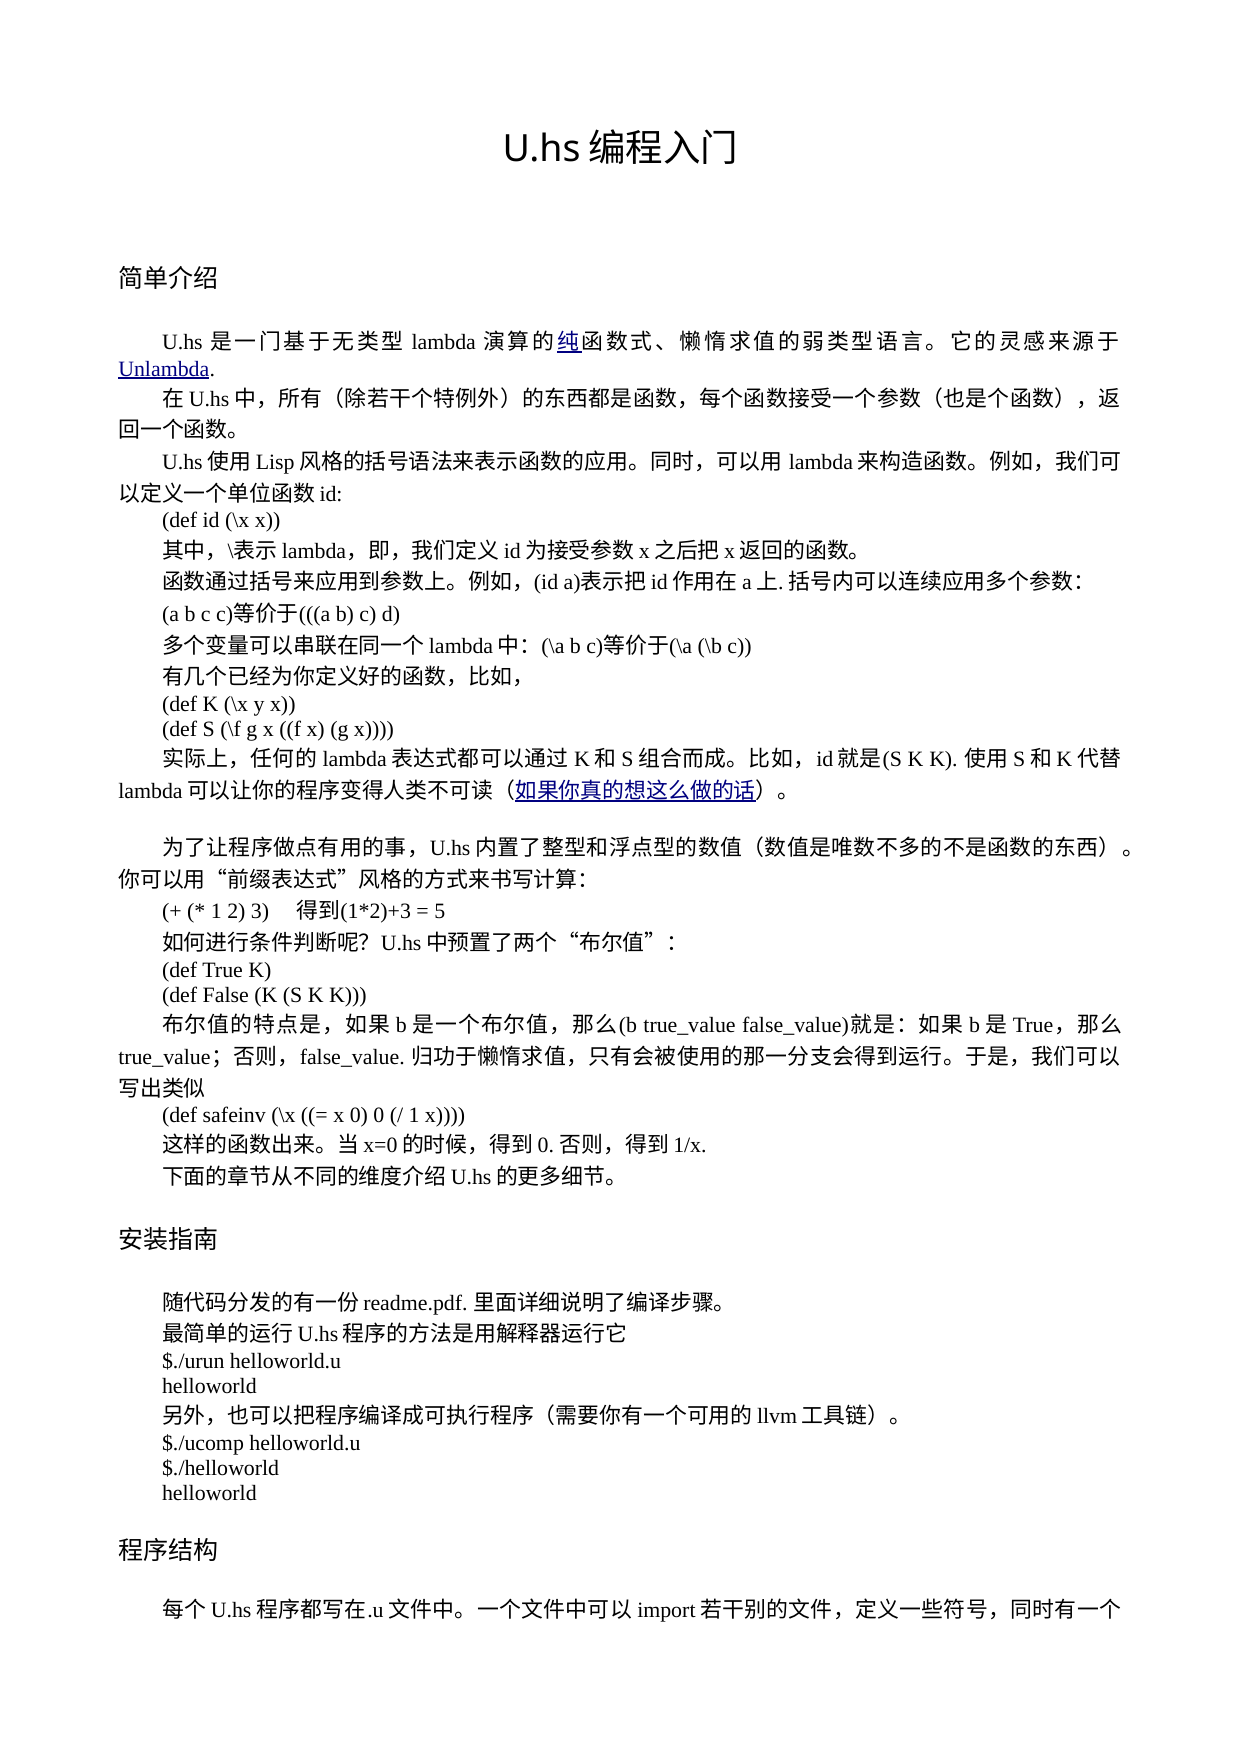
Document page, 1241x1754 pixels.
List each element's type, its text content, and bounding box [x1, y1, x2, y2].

text 简单介绍 [118, 259, 1122, 295]
text U.hs编程入门 [118, 118, 1122, 173]
text 函数通过括号来应用到参数上。例如，(id a)表示把id作用在a上. 括号内可以连续应用多个参数： [118, 564, 1122, 596]
text 每个U.hs程序都写在.u文件中。一个文件中可以import若干别的文件，定义一些符号，同时有一个 [118, 1592, 1122, 1624]
text 为了让程序做点有用的事，U.hs内置了整型和浮点型的数值（数值是唯数不多的不是函数的东西）。你可以用“前缀表达式”风格的方式来书写计算： [118, 830, 1122, 893]
text 在U.hs中，所有（除若干个特例外）的东西都是函数，每个函数接受一个参数（也是个函数），返回一个函数。 [118, 381, 1122, 444]
text $./urun helloworld.u [118, 1348, 1122, 1373]
text 另外，也可以把程序编译成可执行程序（需要你有一个可用的llvm工具链）。 [118, 1398, 1122, 1430]
text 如何进行条件判断呢？U.hs中预置了两个“布尔值”： [118, 925, 1122, 957]
text 安装指南 [118, 1219, 1122, 1256]
text 有几个已经为你定义好的函数，比如， [118, 659, 1122, 691]
text 下面的章节从不同的维度介绍U.hs的更多细节。 [118, 1159, 1122, 1191]
text (def S (\f g x ((f x) (g x)))) [118, 716, 1122, 741]
text (+ (* 1 2) 3) 得到(1*2)+3 = 5 [118, 893, 1122, 925]
text 最简单的运行U.hs程序的方法是用解释器运行它 [118, 1316, 1122, 1348]
text helloworld [118, 1373, 1122, 1398]
text (def safeinv (\x ((= x 0) 0 (/ 1 x)))) [118, 1102, 1122, 1127]
text 实际上，任何的lambda表达式都可以通过K和S组合而成。比如，id就是(S K K). 使用S和K代替lambda可以让你的程序变得人类不可读（如果你真的想这么做的话）。 [118, 741, 1122, 805]
text (def False (K (S K K))) [118, 982, 1122, 1007]
text 程序结构 [118, 1531, 1122, 1567]
text $./ucomp helloworld.u [118, 1430, 1122, 1455]
text $./helloworld [118, 1455, 1122, 1480]
text 这样的函数出来。当x=0的时候，得到0. 否则，得到1/x. [118, 1127, 1122, 1159]
text 布尔值的特点是，如果b是一个布尔值，那么(b true_value false_value)就是：如果b是True，那么true_value；否则，false_value. 归功于懒惰求值，只有会被使用的那一分支会得到运行。于是，我们可以写出类似 [118, 1007, 1122, 1102]
text 多个变量可以串联在同一个lambda中：(\a b c)等价于(\a (\b c)) [118, 628, 1122, 659]
text helloworld [118, 1480, 1122, 1506]
text (def K (\x y x)) [118, 691, 1122, 716]
text (def True K) [118, 957, 1122, 982]
text 其中，\表示lambda，即，我们定义id为接受参数x之后把x返回的函数。 [118, 533, 1122, 564]
text U.hs是一门基于无类型lambda演算的纯函数式、懒惰求值的弱类型语言。它的灵感来源于Unlambda. [118, 324, 1122, 381]
text 随代码分发的有一份readme.pdf. 里面详细说明了编译步骤。 [118, 1284, 1122, 1316]
text (a b c c)等价于(((a b) c) d) [118, 596, 1122, 628]
text U.hs使用Lisp风格的括号语法来表示函数的应用。同时，可以用lambda来构造函数。例如，我们可以定义一个单位函数id: [118, 444, 1122, 507]
text (def id (\x x)) [118, 507, 1122, 533]
